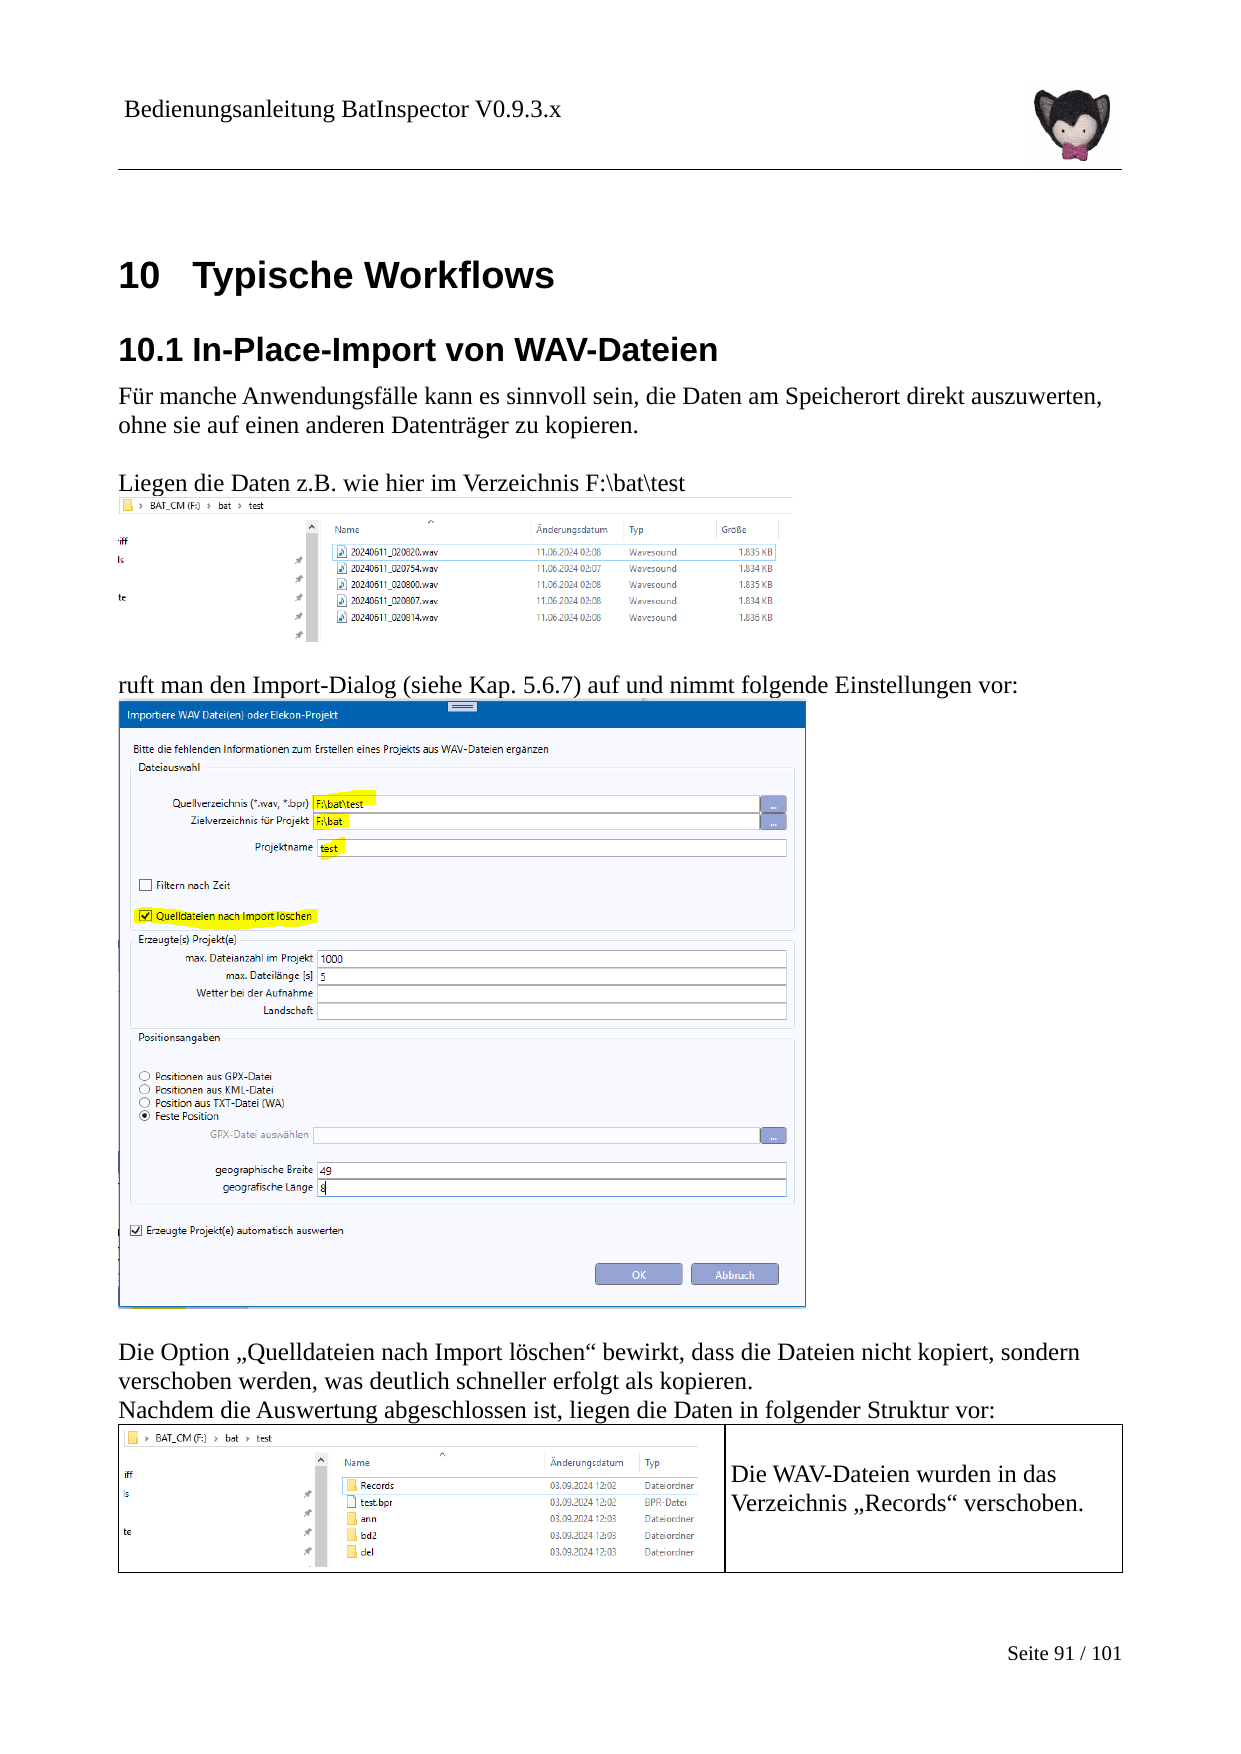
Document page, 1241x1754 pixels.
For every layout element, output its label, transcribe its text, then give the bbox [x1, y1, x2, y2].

picture [1030, 80, 1119, 169]
subtitle Typische Workflows [118, 253, 1122, 297]
text ruft man den Import-Dialog (siehe Kap. 5.6.7) auf und nimmt folgende Einstellungen vor: [118, 670, 1122, 698]
text Liegen die Daten z.B. wie hier im Verzeichnis F:\bat\test [118, 468, 1122, 496]
picture [118, 698, 807, 1309]
table_header [119, 1425, 724, 1572]
text Für manche Anwendungsfälle kann es sinnvoll sein, die Daten am Speicherort direkt auszuwerten, ohne sie auf einen anderen Datenträger zu kopieren. [118, 381, 1122, 439]
picture [118, 496, 793, 642]
picture [123, 1430, 698, 1567]
text Nachdem die Auswertung abgeschlossen ist, liegen die Daten in folgender Struktur vor: [118, 1395, 1122, 1423]
text Die Option „Quelldateien nach Import löschen“ bewirkt, dass die Dateien nicht kopiert, sondern verschoben werden, was deutlich schneller erfolgt als kopieren. [118, 1337, 1122, 1395]
subtitle In-Place-Import von WAV-Dateien [118, 330, 1122, 369]
table_header Die WAV-Dateien wurden in das Verzeichnis „Records“ verschoben. [726, 1425, 1122, 1572]
